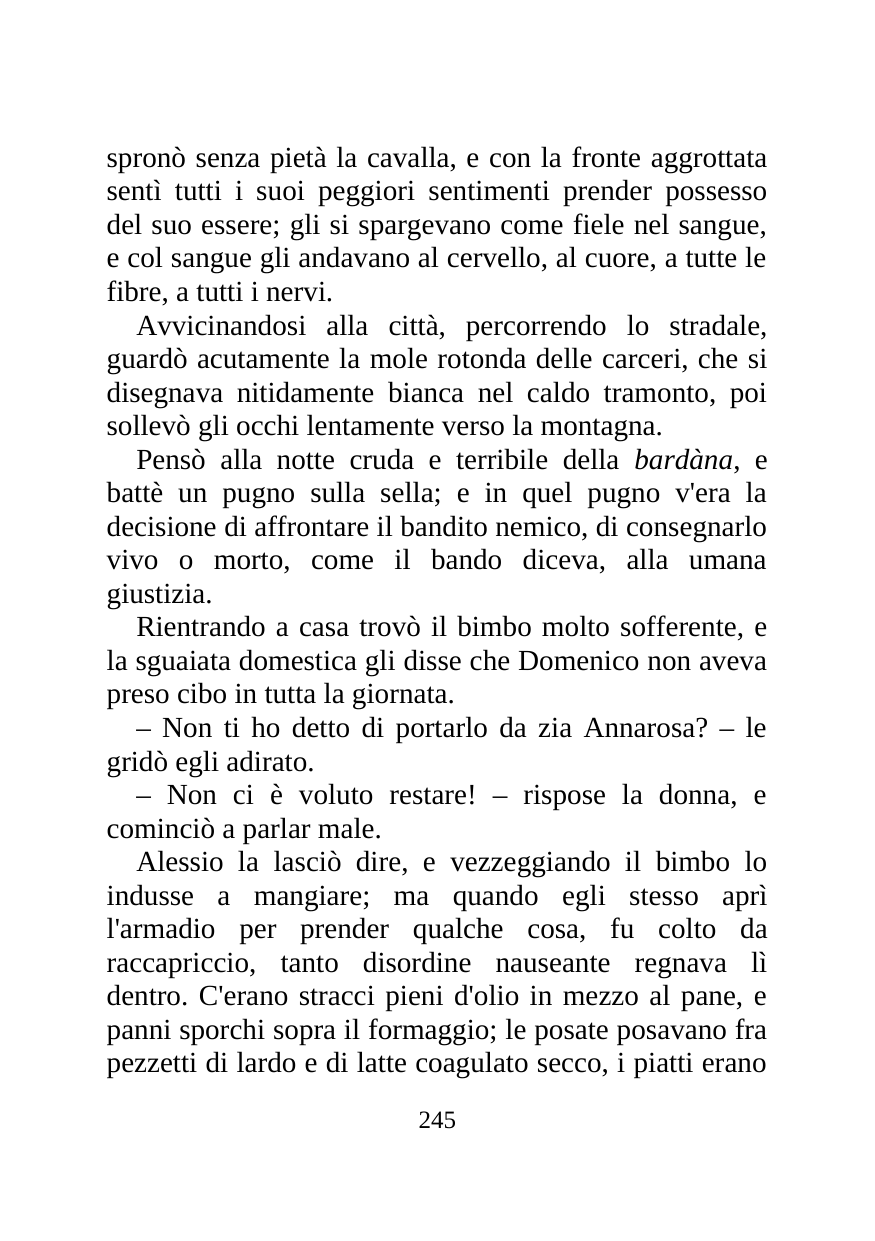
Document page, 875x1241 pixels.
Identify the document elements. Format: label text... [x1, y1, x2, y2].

text Alessio la lasciò dire, e vezzeggiando il bimbo lo indusse a mangiare; ma quando egli stesso aprì l'armadio per prender qualche cosa, fu colto da raccapriccio, tanto disordine nauseante regnava lì dentro. C'erano stracci pieni d'olio in mezzo al pane, e panni sporchi sopra il formaggio; le posate posavano fra pezzetti di lardo e di latte coagulato secco, i piatti erano [106, 844, 768, 1079]
text Rientrando a casa trovò il bimbo molto sofferente, e la sguaiata domestica gli disse che Domenico non aveva preso cibo in tutta la giornata. [106, 609, 768, 710]
text Avvicinandosi alla città, percorrendo lo stradale, guardò acutamente la mole rotonda delle carceri, che si disegnava nitidamente bianca nel caldo tramonto, poi sollevò gli occhi lentamente verso la montagna. [106, 308, 768, 442]
text – Non ci è voluto restare! – rispose la donna, e cominciò a parlar male. [106, 777, 768, 844]
text spronò senza pietà la cavalla, e con la fronte aggrottata sentì tutti i suoi peggiori sentimenti prender possesso del suo essere; gli si spargevano come fiele nel sangue, e col sangue gli andavano al cervello, al cuore, a tutte le fibre, a tutti i nervi. [106, 140, 768, 308]
text Pensò alla notte cruda e terribile della bardàna, e battè un pugno sulla sella; e in quel pugno v'era la decisione di affrontare il bandito nemico, di consegnarlo vivo o morto, come il bando diceva, alla umana giustizia. [106, 442, 768, 609]
text – Non ti ho detto di portarlo da zia Annarosa? – le gridò egli adirato. [106, 710, 768, 777]
